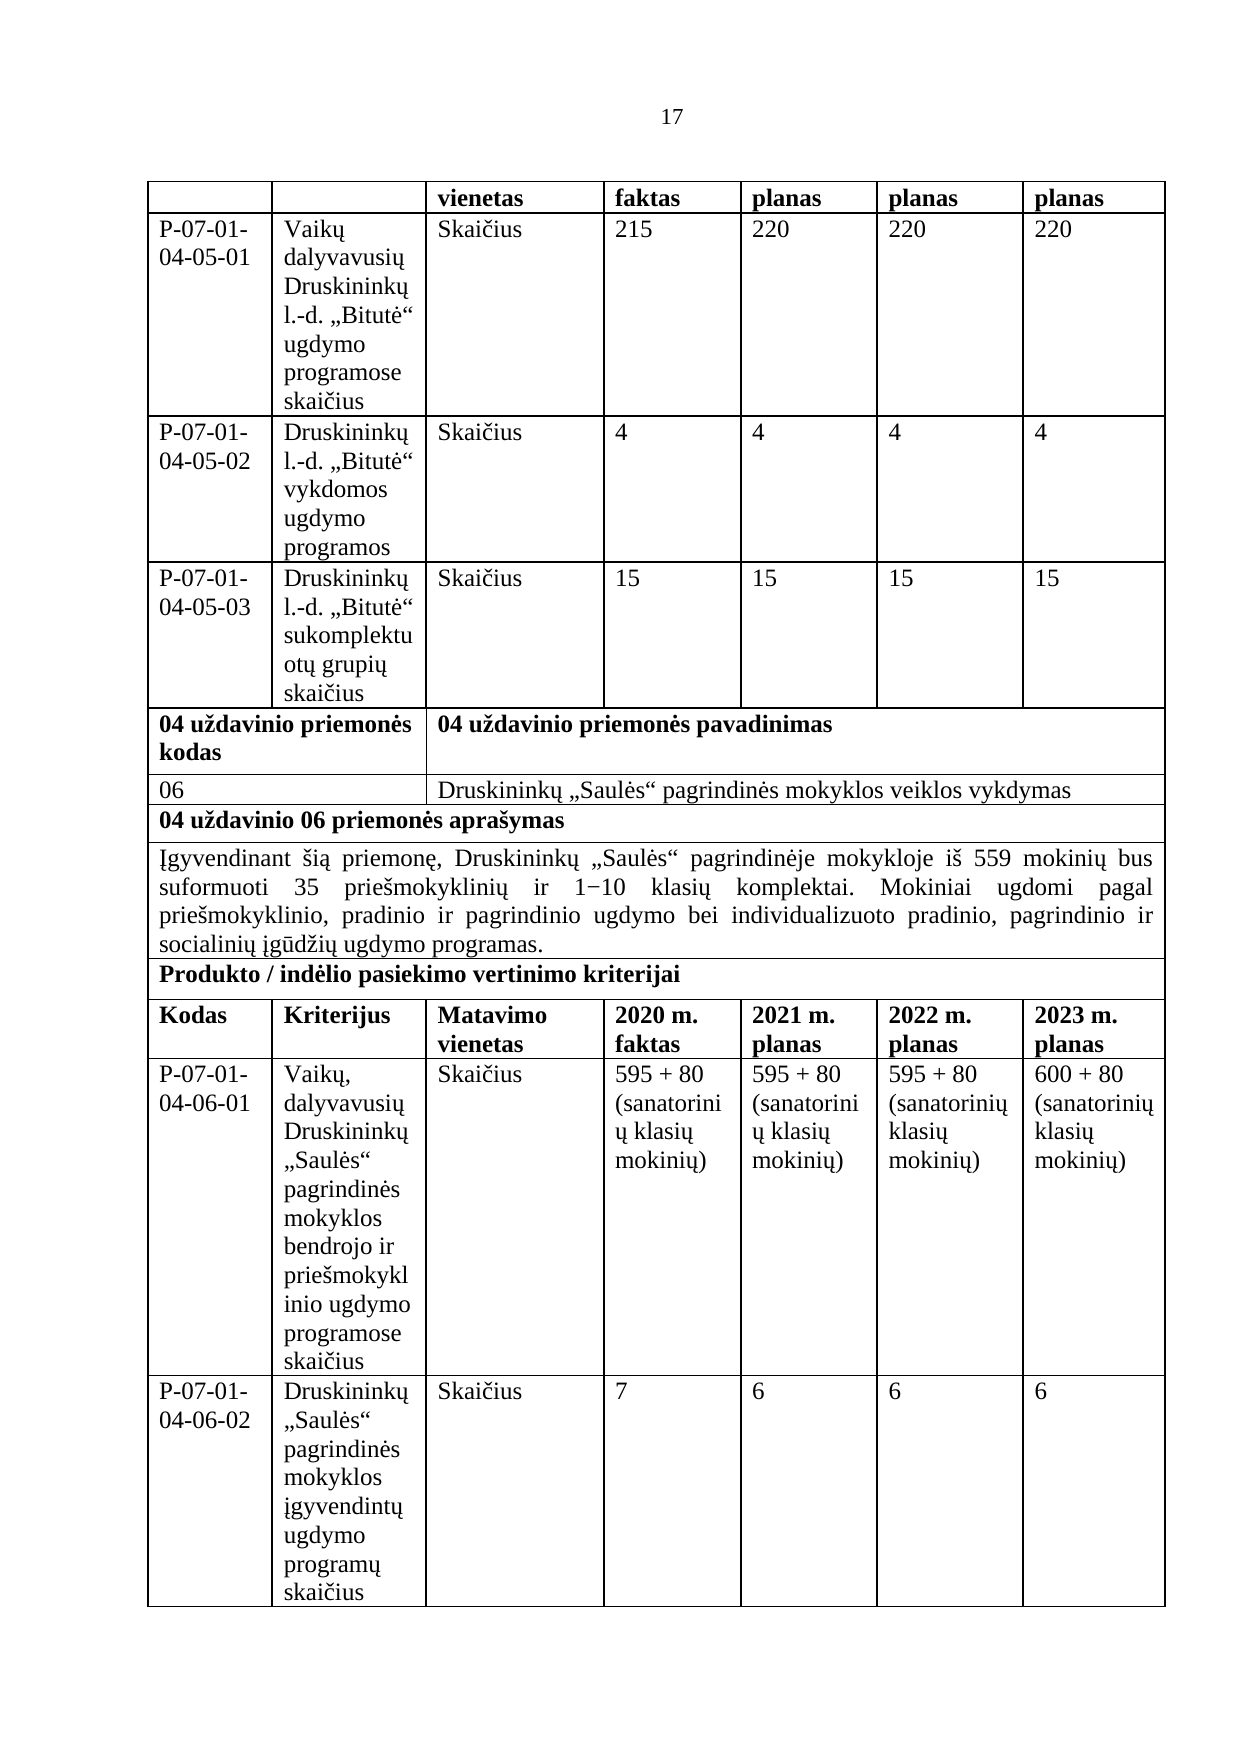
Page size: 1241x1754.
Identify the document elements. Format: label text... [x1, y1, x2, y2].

table_cell 4 [605, 417, 740, 561]
table_cell 220 [878, 214, 1022, 415]
table_cell 2021 m. planas [742, 1000, 876, 1058]
table_cell 6 [878, 1376, 1022, 1606]
table_cell 06 [149, 775, 426, 804]
table_cell 2023 m. planas [1024, 1000, 1164, 1058]
table_cell 595 + 80 (sanatorinių klasių mokinių) [605, 1059, 740, 1375]
table_cell Vaikų dalyvavusių Druskininkų l.-d. „Bitutė“ ugdymo programose skaičius [273, 214, 425, 415]
table_cell 7 [605, 1376, 740, 1606]
table_cell Skaičius [427, 1059, 603, 1375]
table_cell planas [1024, 182, 1164, 212]
table_cell P-07-01-04-05-01 [149, 214, 271, 415]
table_cell 15 [878, 563, 1022, 707]
table_cell 220 [742, 214, 876, 415]
table_cell 595 + 80 (sanatorinių klasių mokinių) [878, 1059, 1022, 1375]
table_cell Druskininkų „Saulės“ pagrindinės mokyklos veiklos vykdymas [427, 775, 1164, 804]
table_cell 04 uždavinio priemonės pavadinimas [427, 709, 1164, 774]
table_cell Kodas [149, 1000, 271, 1058]
table_cell Vaikų, dalyvavusių Druskininkų „Saulės“ pagrindinės mokyklos bendrojo ir priešmokyklinio ugdymo programose skaičius [273, 1059, 425, 1375]
table_cell planas [742, 182, 876, 212]
table_cell 4 [1024, 417, 1164, 561]
table_cell Druskininkų „Saulės“ pagrindinės mokyklos įgyvendintų ugdymo programų skaičius [273, 1376, 425, 1606]
table_cell 15 [1024, 563, 1164, 707]
table_cell Druskininkų l.-d. „Bitutė“ vykdomos ugdymo programos [273, 417, 425, 561]
table_cell Skaičius [427, 214, 603, 415]
table_cell 15 [605, 563, 740, 707]
table_cell Įgyvendinant šią priemonę, Druskininkų „Saulės“ pagrindinėje mokykloje iš 559 mokinių bus suformuoti 35 priešmokyklinių ir 1−10 klasių komplektai. Mokiniai ugdomi pagal priešmokyklinio, pradinio ir pagrindinio ugdymo bei individualizuoto pradinio, pagrindinio ir socialinių įgūdžių ugdymo programas. [149, 843, 1164, 958]
table_cell P-07-01-04-06-02 [149, 1376, 271, 1606]
table_cell Matavimo vienetas [427, 1000, 603, 1058]
table_cell 6 [742, 1376, 876, 1606]
table_cell 4 [742, 417, 876, 561]
table_cell 2022 m. planas [878, 1000, 1022, 1058]
table_cell 6 [1024, 1376, 1164, 1606]
table_cell 04 uždavinio 06 priemonės aprašymas [149, 805, 1164, 842]
table_cell P-07-01-04-06-01 [149, 1059, 271, 1375]
table_cell P-07-01-04-05-03 [149, 563, 271, 707]
table_cell P-07-01-04-05-02 [149, 417, 271, 561]
table_cell vienetas [427, 182, 603, 212]
table_cell Skaičius [427, 417, 603, 561]
table_cell Skaičius [427, 1376, 603, 1606]
table_cell 2020 m. faktas [605, 1000, 740, 1058]
table_cell 215 [605, 214, 740, 415]
table_cell [149, 182, 271, 212]
table_cell 600 + 80 (sanatorinių klasių mokinių) [1024, 1059, 1164, 1375]
table_cell 15 [742, 563, 876, 707]
table_cell Produkto / indėlio pasiekimo vertinimo kriterijai [149, 959, 1164, 999]
table_cell 220 [1024, 214, 1164, 415]
table_cell Druskininkų l.-d. „Bitutė“ sukomplektuotų grupių skaičius [273, 563, 425, 707]
table_cell faktas [605, 182, 740, 212]
table_cell 04 uždavinio priemonės kodas [149, 709, 426, 774]
table_cell Skaičius [427, 563, 603, 707]
table_cell 4 [878, 417, 1022, 561]
table_cell planas [878, 182, 1022, 212]
table_cell [273, 182, 425, 212]
table_cell Kriterijus [273, 1000, 425, 1058]
table_cell 595 + 80 (sanatorinių klasių mokinių) [742, 1059, 876, 1375]
